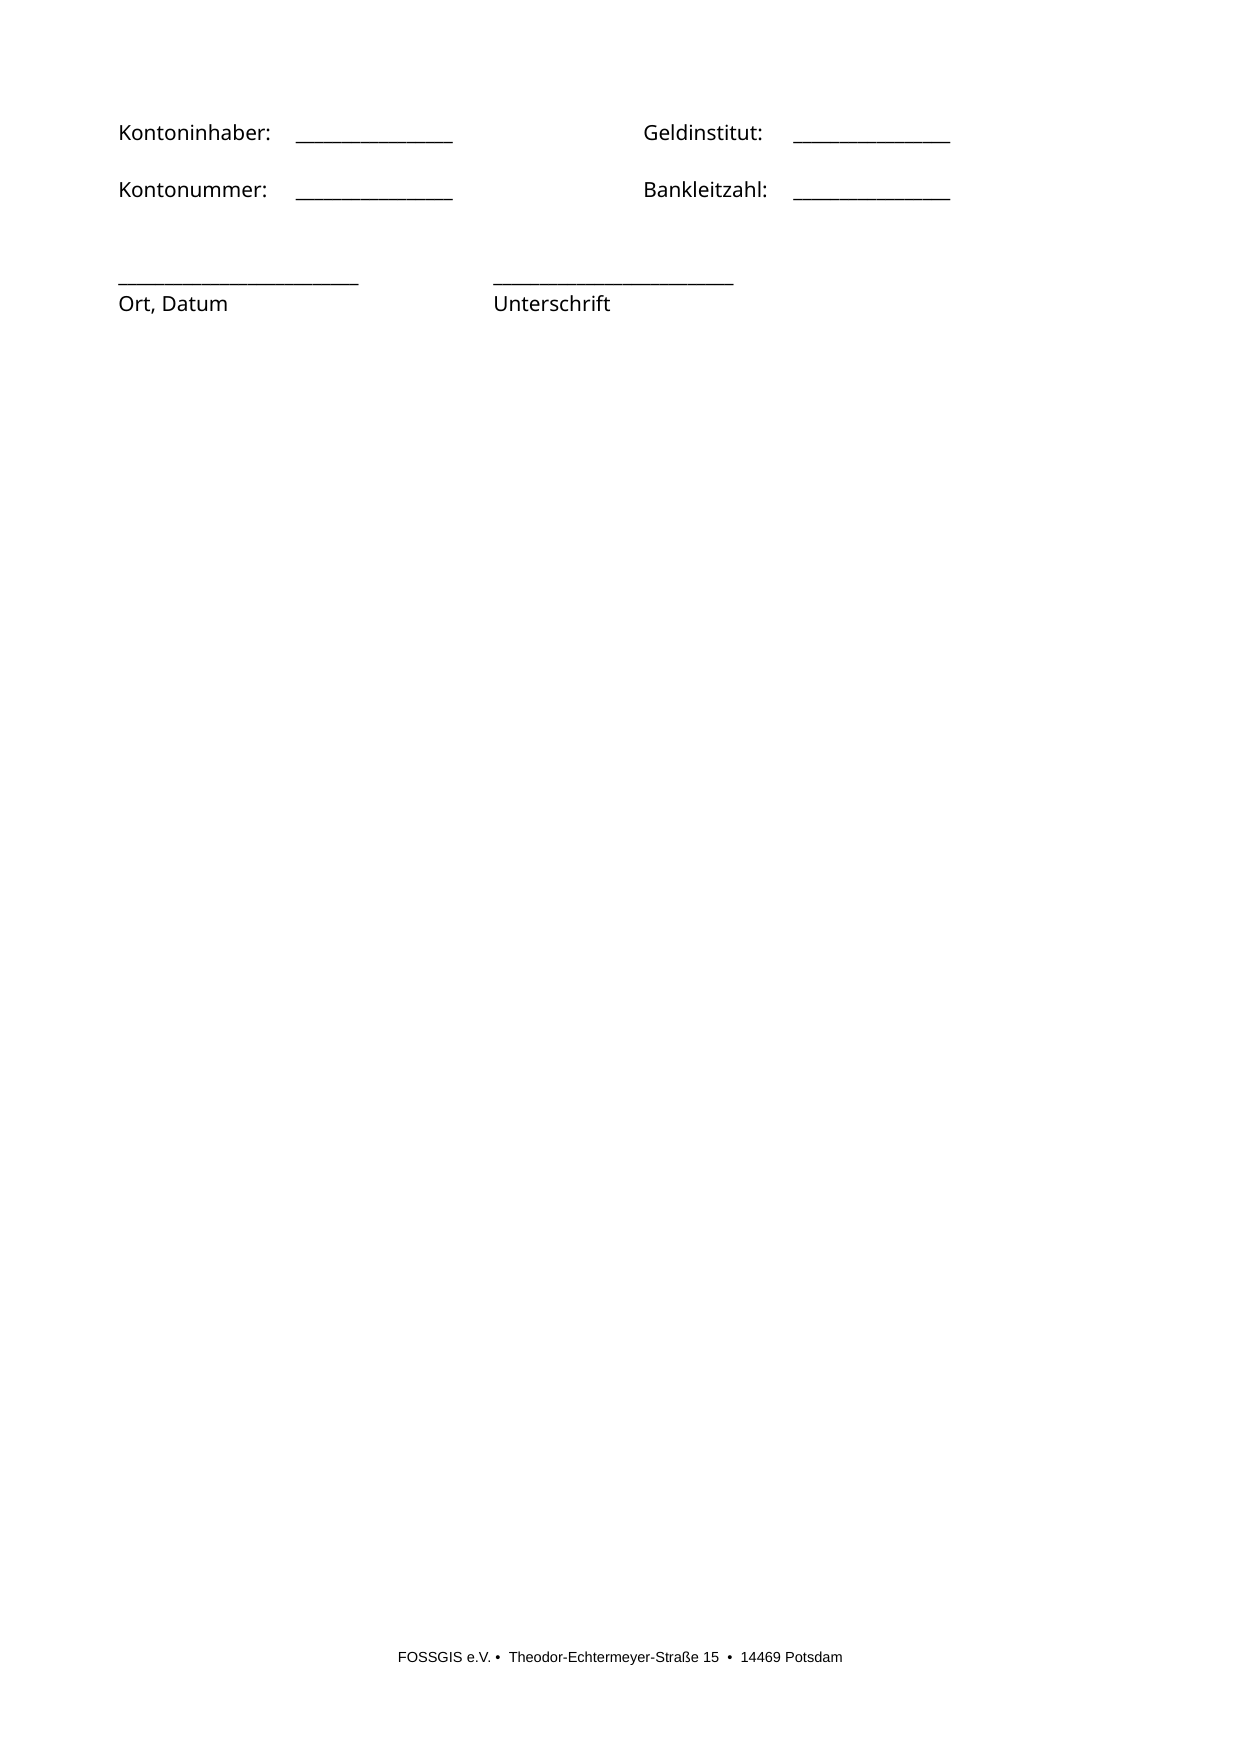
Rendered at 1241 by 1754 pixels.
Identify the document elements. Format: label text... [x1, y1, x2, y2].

text Kontoninhaber: _________________ Geldinstitut: _________________ [118, 118, 1122, 147]
text Kontonummer: _________________ Bankleitzahl: _________________ [118, 175, 1122, 203]
text __________________________ __________________________ [118, 260, 1122, 289]
text Ort, Datum Unterschrift [118, 289, 1122, 317]
